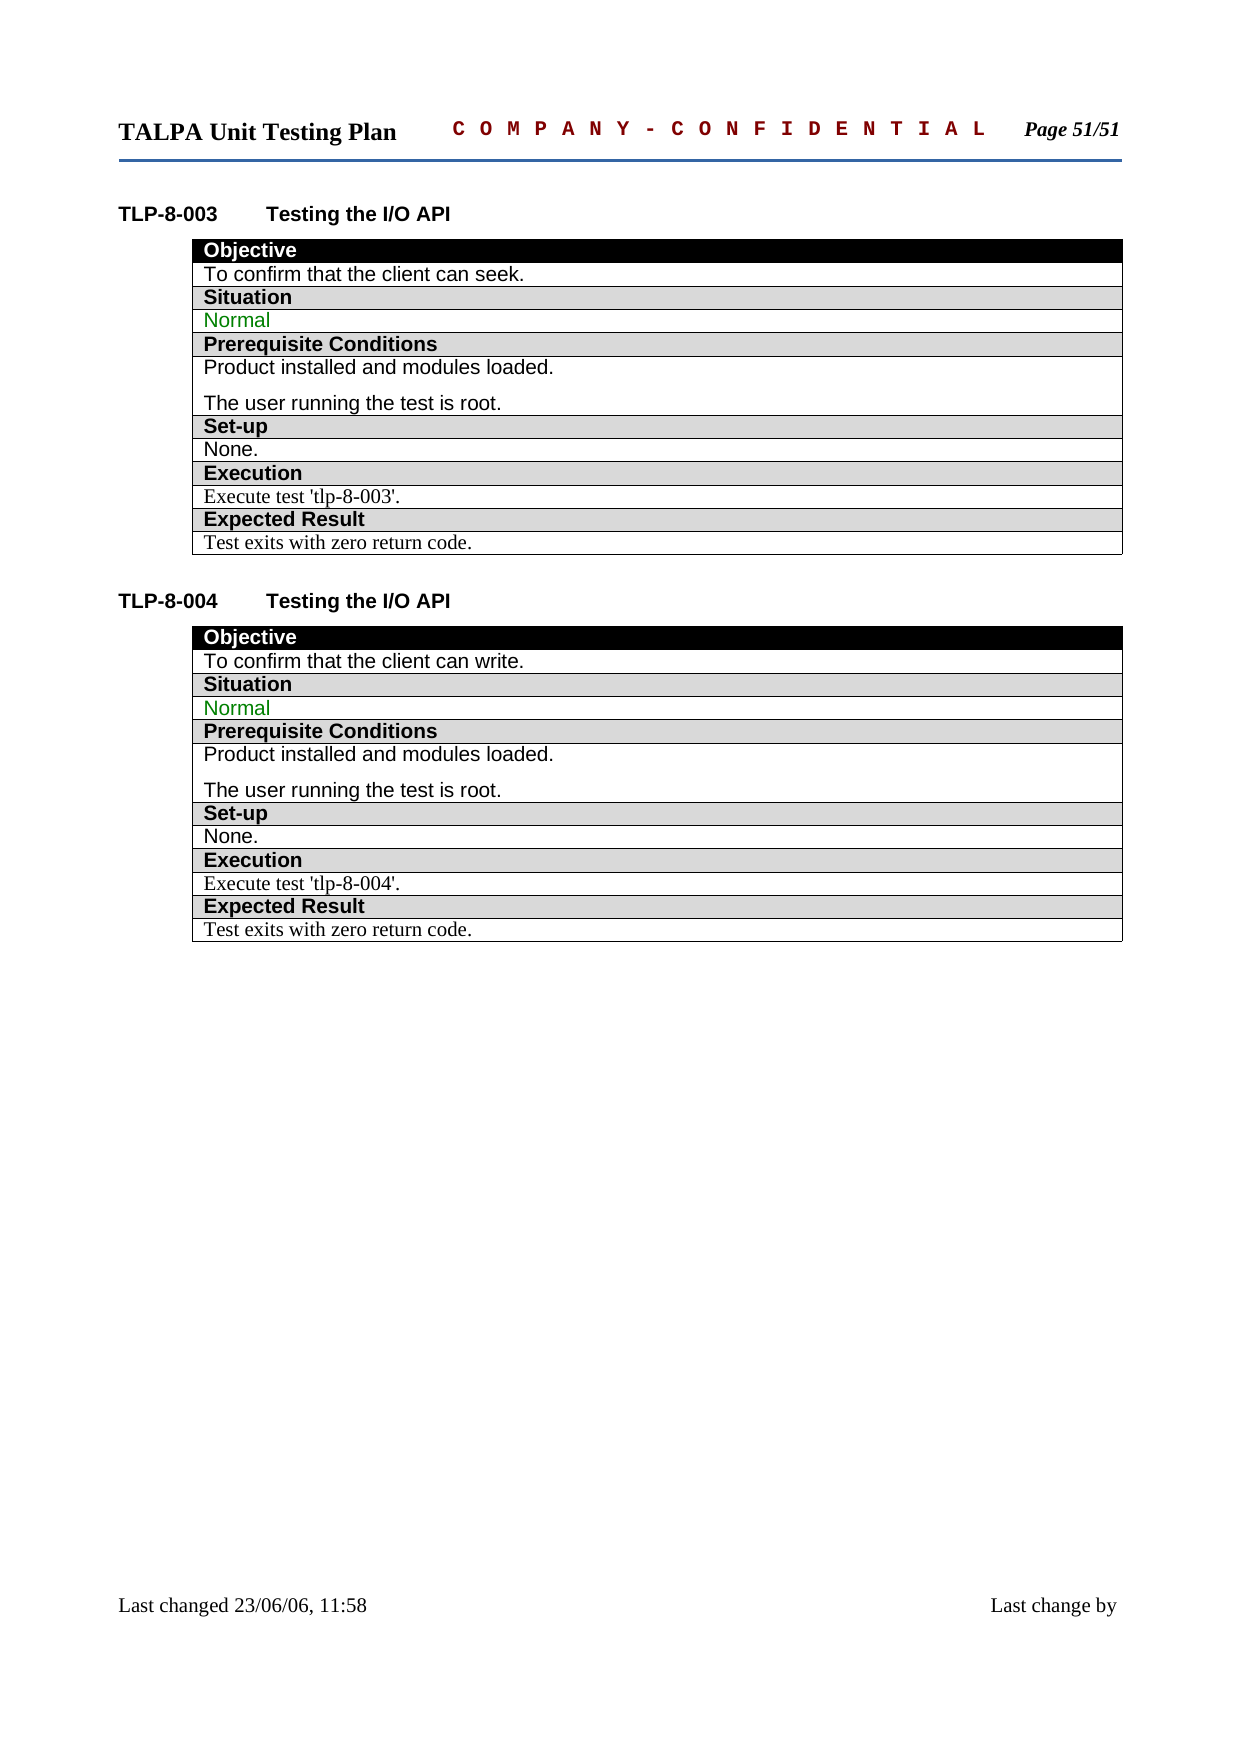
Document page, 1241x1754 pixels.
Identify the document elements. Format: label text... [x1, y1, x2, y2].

table_cell Prerequisite Conditions [193, 720, 1122, 743]
table_cell None. [193, 439, 1122, 461]
table_cell Execute test 'tlp-8-004'. [193, 873, 1122, 895]
table_cell Normal [193, 310, 1122, 332]
table_cell Situation [193, 287, 1122, 309]
table_header Objective [193, 627, 1122, 649]
table_cell Situation [193, 674, 1122, 696]
table_cell Test exits with zero return code. [193, 919, 1122, 941]
table_header Objective [193, 240, 1122, 262]
table_cell None. [193, 826, 1122, 848]
table_cell Set-up [193, 803, 1122, 825]
table_cell Execute test 'tlp-8-003'. [193, 486, 1122, 508]
table_cell Execution [193, 462, 1122, 485]
table_cell Test exits with zero return code. [193, 532, 1122, 554]
table_cell Normal [193, 697, 1122, 719]
table_cell Set-up [193, 416, 1122, 438]
table_cell Product installed and modules loaded. The user running the test is root. [193, 357, 1122, 415]
table_cell Product installed and modules loaded. The user running the test is root. [193, 744, 1122, 802]
text TLP-8-003 Testing the I/O API [118, 203, 1122, 226]
table_cell To confirm that the client can seek. [193, 263, 1122, 286]
table_cell To confirm that the client can write. [193, 650, 1122, 673]
table_cell Execution [193, 849, 1122, 872]
table_cell Prerequisite Conditions [193, 333, 1122, 356]
text TLP-8-004 Testing the I/O API [118, 590, 1122, 613]
table_cell Expected Result [193, 896, 1122, 918]
table_cell Expected Result [193, 509, 1122, 531]
